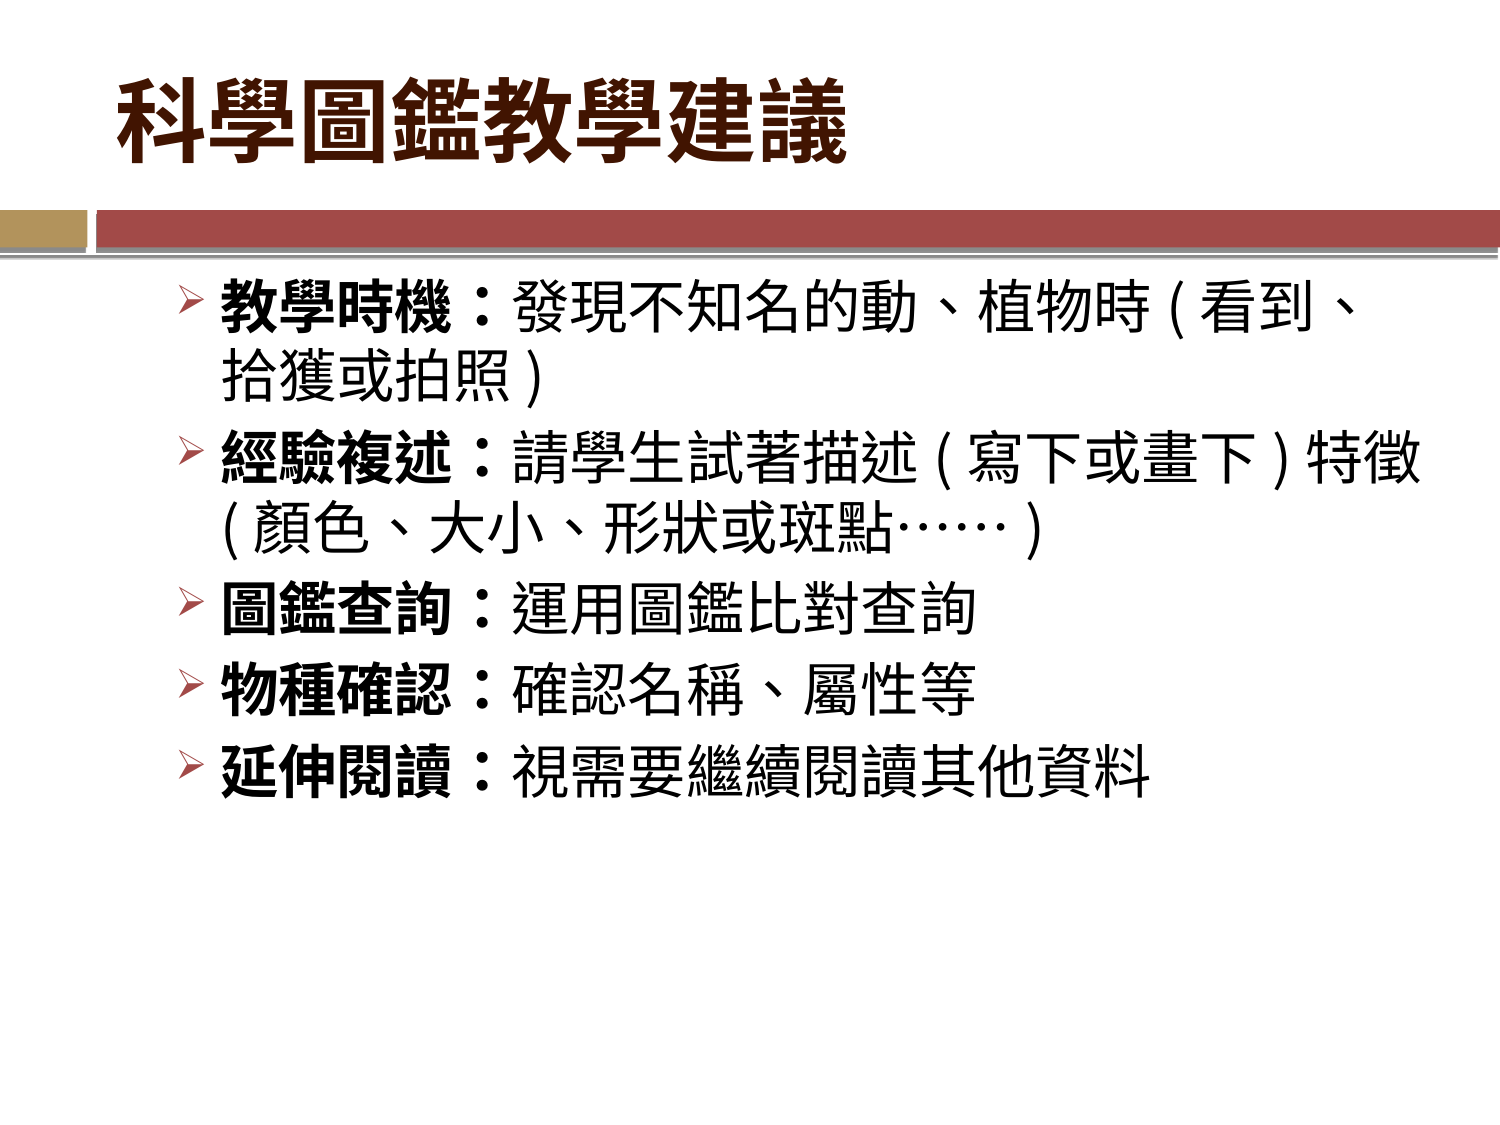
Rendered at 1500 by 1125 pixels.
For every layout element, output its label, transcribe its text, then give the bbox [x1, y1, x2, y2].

title 科學圖鑑教學建議 [100, 37, 1438, 200]
list 教學時機：發現不知名的動、植物時(看到、拾獲或拍照) 經驗複述：請學生試著描述(寫下或畫下)特徵(顏色、大小、形狀或斑點……) 圖鑑查詢：運用圖鑑比對查詢 物種確認：確認名稱、屬性等 延伸閱讀：視需要繼續閱讀其他資料 [100, 262, 1438, 1000]
